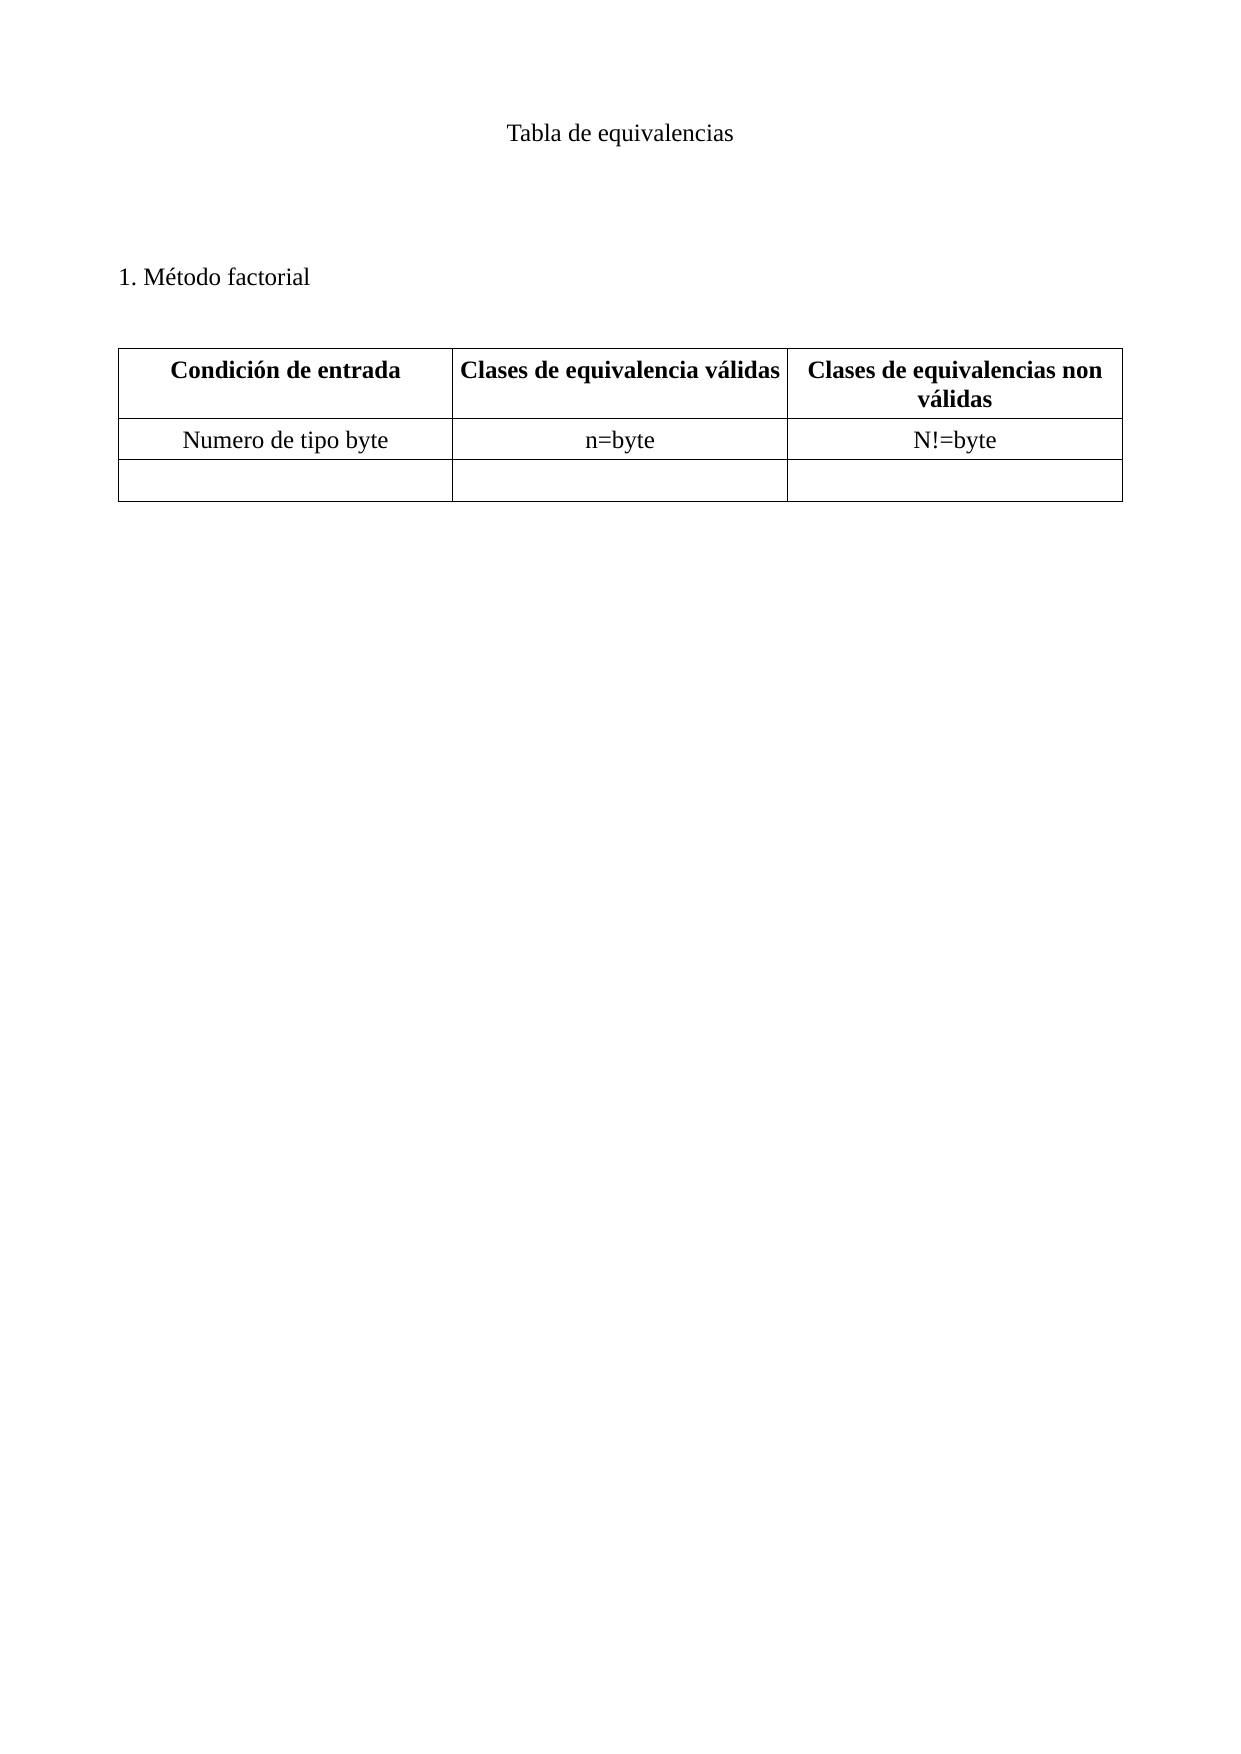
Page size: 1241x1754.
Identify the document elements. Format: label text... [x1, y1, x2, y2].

table_cell n=byte [453, 419, 787, 459]
table_cell N!=byte [788, 419, 1122, 459]
table_cell [788, 460, 1122, 501]
text Tabla de equivalencias [118, 118, 1122, 147]
table_header Condición de entrada [119, 349, 452, 418]
table_cell Numero de tipo byte [119, 419, 452, 459]
table_cell [453, 460, 787, 501]
table_header Clases de equivalencias non válidas [788, 349, 1122, 418]
table_header Clases de equivalencia válidas [453, 349, 787, 418]
text 1. Método factorial [118, 262, 1122, 291]
table_cell [119, 460, 452, 501]
